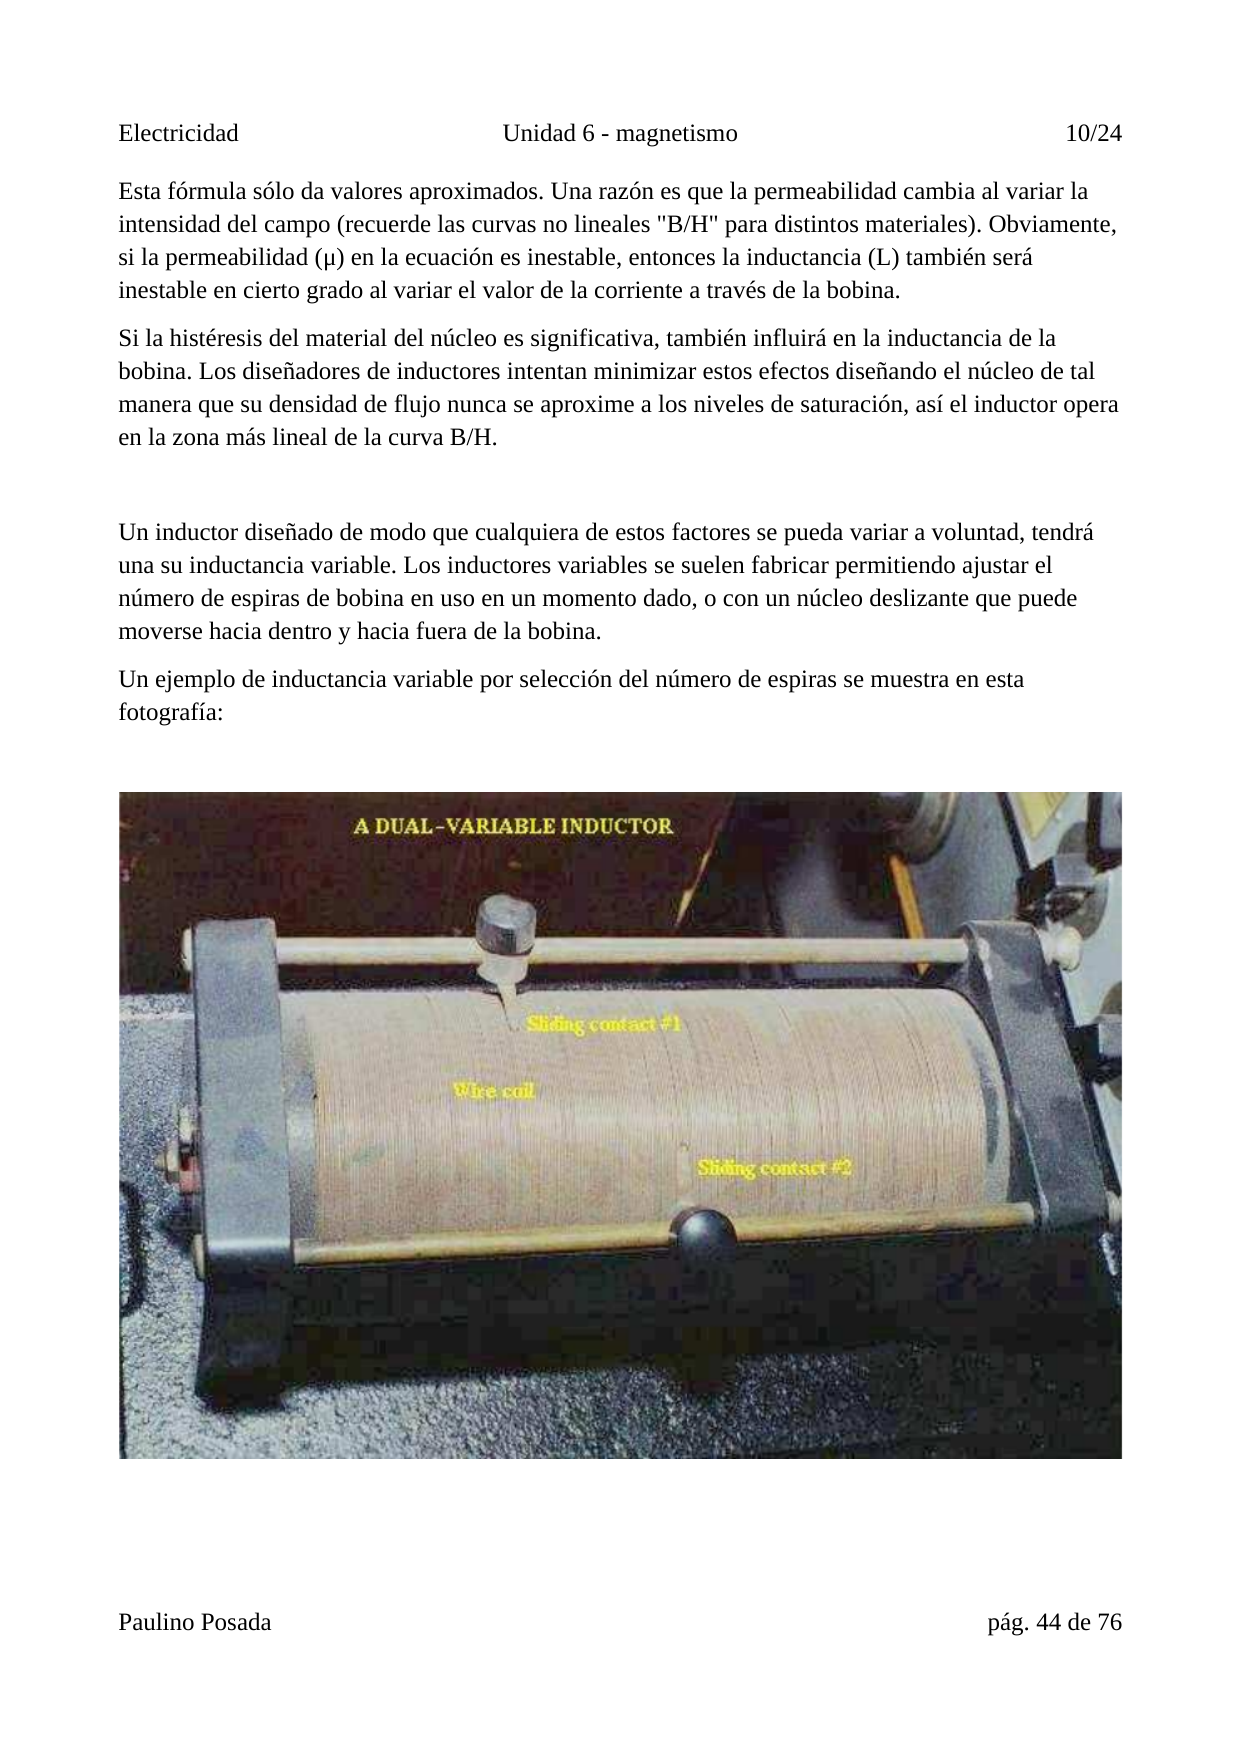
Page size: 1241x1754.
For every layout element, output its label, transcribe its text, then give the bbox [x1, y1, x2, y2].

text Esta fórmula sólo da valores aproximados. Una razón es que la permeabilidad cambia al variar la intensidad del campo (recuerde las curvas no lineales "B/H" para distintos materiales). Obviamente, si la permeabilidad (μ) en la ecuación es inestable, entonces la inductancia (L) también será inestable en cierto grado al variar el valor de la corriente a través de la bobina. [118, 176, 1122, 304]
text Un ejemplo de inductancia variable por selección del número de espiras se muestra en esta fotografía: [118, 664, 1122, 726]
text Si la histéresis del material del núcleo es significativa, también influirá en la inductancia de la bobina. Los diseñadores de inductores intentan minimizar estos efectos diseñando el núcleo de tal manera que su densidad de flujo nunca se aproxime a los niveles de saturación, así el inductor opera en la zona más lineal de la curva B/H. [118, 323, 1122, 451]
text Un inductor diseñado de modo que cualquiera de estos factores se pueda variar a voluntad, tendrá una su inductancia variable. Los inductores variables se suelen fabricar permitiendo ajustar el número de espiras de bobina en uso en un momento dado, o con un núcleo deslizante que puede moverse hacia dentro y hacia fuera de la bobina. [118, 517, 1122, 645]
picture [118, 792, 1123, 1459]
